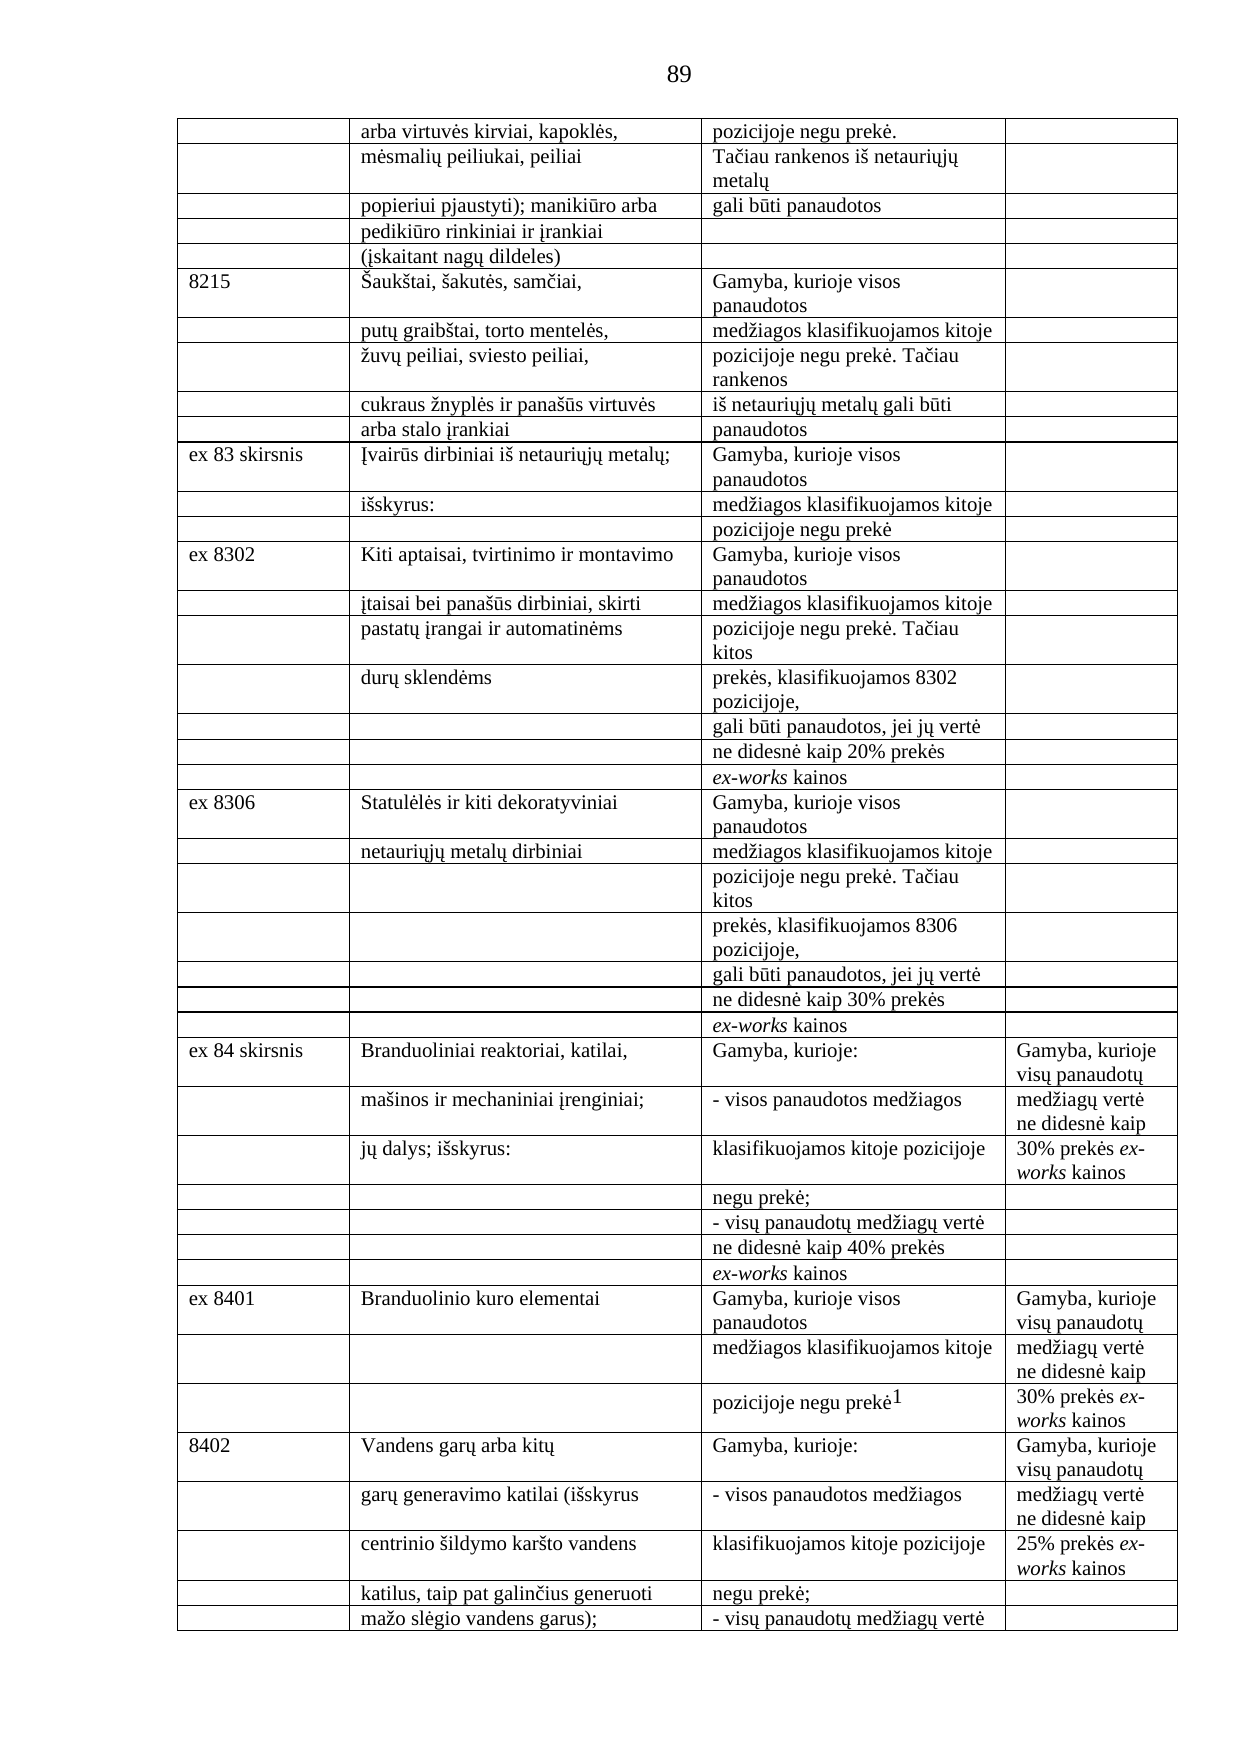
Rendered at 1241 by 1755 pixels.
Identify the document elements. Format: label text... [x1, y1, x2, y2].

table_cell [178, 1136, 349, 1184]
table_cell [1006, 591, 1177, 615]
table_cell [350, 1235, 701, 1259]
table_cell [350, 962, 701, 986]
table_cell prekės, klasifikuojamos 8306 pozicijoje, [702, 913, 1005, 961]
table_cell 25% prekės ex-works kainos [1006, 1531, 1177, 1579]
table_cell [178, 417, 349, 441]
table_cell medžiagų vertė ne didesnė kaip [1006, 1087, 1177, 1135]
table_cell medžiagos klasifikuojamos kitoje [702, 1335, 1005, 1383]
table_cell [1006, 962, 1177, 986]
table_cell [178, 1087, 349, 1135]
table_cell [1006, 119, 1177, 143]
table_cell - visų panaudotų medžiagų vertė [702, 1210, 1005, 1234]
table_cell gali būti panaudotos [702, 194, 1005, 217]
table_cell [178, 839, 349, 863]
table_cell žuvų peiliai, sviesto peiliai, [350, 343, 701, 391]
table_cell [178, 665, 349, 713]
table_cell [1006, 343, 1177, 391]
table_cell katilus, taip pat galinčius generuoti [350, 1581, 701, 1604]
table_cell 30% prekės ex-works kainos [1006, 1384, 1177, 1432]
table_cell Šaukštai, šakutės, samčiai, [350, 269, 701, 317]
table_cell mašinos ir mechaniniai įrenginiai; [350, 1087, 701, 1135]
table_cell [1006, 492, 1177, 516]
table_cell [178, 765, 349, 789]
table_cell Gamyba, kurioje visos panaudotos [702, 269, 1005, 317]
table_cell [178, 913, 349, 961]
table_cell ne didesnė kaip 40% prekės [702, 1235, 1005, 1259]
table_cell 8215 [178, 269, 349, 317]
table_cell [350, 1335, 701, 1383]
table_cell [178, 194, 349, 217]
table_cell ex 83 skirsnis [178, 443, 349, 491]
table_cell ne didesnė kaip 20% prekės [702, 740, 1005, 763]
table_cell Gamyba, kurioje visų panaudotų [1006, 1433, 1177, 1481]
table_cell [350, 740, 701, 763]
table_cell [178, 988, 349, 1011]
table_cell mėsmalių peiliukai, peiliai [350, 144, 701, 192]
table_cell medžiagos klasifikuojamos kitoje [702, 318, 1005, 342]
table_cell Gamyba, kurioje visos panaudotos [702, 790, 1005, 838]
table_cell [178, 144, 349, 192]
table_cell išskyrus: [350, 492, 701, 516]
table_cell pozicijoje negu prekė. Tačiau kitos [702, 864, 1005, 912]
table_cell įtaisai bei panašūs dirbiniai, skirti [350, 591, 701, 615]
table_cell [350, 1210, 701, 1234]
table_cell arba stalo įrankiai [350, 417, 701, 441]
table_cell [178, 740, 349, 763]
table_cell [178, 392, 349, 416]
table_cell 30% prekės ex-works kainos [1006, 1136, 1177, 1184]
table_cell [178, 591, 349, 615]
table_cell ex 8302 [178, 542, 349, 590]
table_cell [1006, 1581, 1177, 1604]
table_cell medžiagų vertė ne didesnė kaip [1006, 1335, 1177, 1383]
table_cell medžiagos klasifikuojamos kitoje [702, 839, 1005, 863]
table_cell Gamyba, kurioje visų panaudotų [1006, 1286, 1177, 1334]
table_cell klasifikuojamos kitoje pozicijoje [702, 1136, 1005, 1184]
table_cell [178, 1531, 349, 1579]
table_cell 8402 [178, 1433, 349, 1481]
table_cell durų sklendėms [350, 665, 701, 713]
table_cell negu prekė; [702, 1185, 1005, 1209]
table_cell [1006, 714, 1177, 738]
table_cell Kiti aptaisai, tvirtinimo ir montavimo [350, 542, 701, 590]
table_cell mažo slėgio vandens garus); [350, 1606, 701, 1630]
table_cell [1006, 517, 1177, 541]
table_cell [178, 244, 349, 268]
table_cell [1006, 417, 1177, 441]
table_cell ex-works kainos [702, 1013, 1005, 1037]
table_cell [350, 864, 701, 912]
table_cell popieriui pjaustyti); manikiūro arba [350, 194, 701, 217]
table_cell [1006, 318, 1177, 342]
table_cell [1006, 913, 1177, 961]
table_cell [1006, 988, 1177, 1011]
table_cell [178, 864, 349, 912]
table_cell [178, 1235, 349, 1259]
table_cell [1006, 269, 1177, 317]
table_cell [1006, 1210, 1177, 1234]
table_cell [178, 1185, 349, 1209]
table_cell [702, 244, 1005, 268]
table_cell - visos panaudotos medžiagos [702, 1482, 1005, 1530]
table_cell pedikiūro rinkiniai ir įrankiai [350, 219, 701, 243]
table_cell [178, 1013, 349, 1037]
table_cell [178, 219, 349, 243]
table_cell ex 8306 [178, 790, 349, 838]
table_cell [1006, 194, 1177, 217]
table_cell iš netauriųjų metalų gali būti [702, 392, 1005, 416]
table_cell Branduolinio kuro elementai [350, 1286, 701, 1334]
table_cell medžiagos klasifikuojamos kitoje [702, 591, 1005, 615]
table_cell [1006, 616, 1177, 664]
table_cell [1006, 790, 1177, 838]
table_cell [178, 1260, 349, 1284]
table_cell ex-works kainos [702, 765, 1005, 789]
table_cell gali būti panaudotos, jei jų vertė [702, 962, 1005, 986]
table_cell [350, 913, 701, 961]
table_cell (įskaitant nagų dildeles) [350, 244, 701, 268]
table_cell [178, 517, 349, 541]
table_cell netauriųjų metalų dirbiniai [350, 839, 701, 863]
table_cell Gamyba, kurioje visos panaudotos [702, 1286, 1005, 1334]
table_cell [1006, 542, 1177, 590]
table_cell [350, 1260, 701, 1284]
table_cell pozicijoje negu prekė. Tačiau kitos [702, 616, 1005, 664]
table_cell [350, 988, 701, 1011]
table_cell [1006, 392, 1177, 416]
table_cell [1006, 1606, 1177, 1630]
table_cell [350, 765, 701, 789]
table_cell [1006, 1235, 1177, 1259]
table_cell ex 8401 [178, 1286, 349, 1334]
table_cell [1006, 665, 1177, 713]
table_cell negu prekė; [702, 1581, 1005, 1604]
table_cell [178, 1384, 349, 1432]
table_cell Branduoliniai reaktoriai, katilai, [350, 1038, 701, 1086]
table_cell prekės, klasifikuojamos 8302 pozicijoje, [702, 665, 1005, 713]
table_cell [178, 343, 349, 391]
table_cell Gamyba, kurioje visos panaudotos [702, 443, 1005, 491]
table_cell pozicijoje negu prekė. Tačiau rankenos [702, 343, 1005, 391]
table_cell ex-works kainos [702, 1260, 1005, 1284]
table_cell [1006, 1185, 1177, 1209]
table_cell pozicijoje negu prekė1 [702, 1384, 1005, 1432]
table_cell arba virtuvės kirviai, kapoklės, [350, 119, 701, 143]
table_cell [1006, 443, 1177, 491]
table_cell Vandens garų arba kitų [350, 1433, 701, 1481]
table_cell [178, 714, 349, 738]
table_cell [350, 1384, 701, 1432]
table_cell pozicijoje negu prekė [702, 517, 1005, 541]
table_cell [1006, 144, 1177, 192]
table_cell [1006, 244, 1177, 268]
table_cell Įvairūs dirbiniai iš netauriųjų metalų; [350, 443, 701, 491]
table_cell [178, 962, 349, 986]
table_cell panaudotos [702, 417, 1005, 441]
table_cell [350, 1185, 701, 1209]
table_cell [350, 714, 701, 738]
table_cell Tačiau rankenos iš netauriųjų metalų [702, 144, 1005, 192]
table_cell [1006, 864, 1177, 912]
table_cell - visos panaudotos medžiagos [702, 1087, 1005, 1135]
table_cell pastatų įrangai ir automatinėms [350, 616, 701, 664]
table_cell ex 84 skirsnis [178, 1038, 349, 1086]
table_cell [178, 119, 349, 143]
table_cell [178, 1335, 349, 1383]
table_cell [1006, 219, 1177, 243]
table_cell [178, 318, 349, 342]
table_cell ne didesnė kaip 30% prekės [702, 988, 1005, 1011]
table_cell jų dalys; išskyrus: [350, 1136, 701, 1184]
table_cell [1006, 740, 1177, 763]
table_cell putų graibštai, torto mentelės, [350, 318, 701, 342]
table_cell Statulėlės ir kiti dekoratyviniai [350, 790, 701, 838]
table_cell [702, 219, 1005, 243]
table_cell [178, 492, 349, 516]
table_cell garų generavimo katilai (išskyrus [350, 1482, 701, 1530]
table_cell [178, 1606, 349, 1630]
table_cell medžiagų vertė ne didesnė kaip [1006, 1482, 1177, 1530]
table_cell Gamyba, kurioje: [702, 1433, 1005, 1481]
table_cell [1006, 765, 1177, 789]
table_cell [350, 517, 701, 541]
table_cell [1006, 1260, 1177, 1284]
table_cell [1006, 839, 1177, 863]
table_cell klasifikuojamos kitoje pozicijoje [702, 1531, 1005, 1579]
table_cell Gamyba, kurioje: [702, 1038, 1005, 1086]
table_cell cukraus žnyplės ir panašūs virtuvės [350, 392, 701, 416]
table_cell centrinio šildymo karšto vandens [350, 1531, 701, 1579]
table_cell [350, 1013, 701, 1037]
table_cell medžiagos klasifikuojamos kitoje [702, 492, 1005, 516]
table_cell gali būti panaudotos, jei jų vertė [702, 714, 1005, 738]
table_cell Gamyba, kurioje visų panaudotų [1006, 1038, 1177, 1086]
table_cell pozicijoje negu prekė. [702, 119, 1005, 143]
table_cell [1006, 1013, 1177, 1037]
table_cell - visų panaudotų medžiagų vertė [702, 1606, 1005, 1630]
table_cell [178, 1482, 349, 1530]
table_cell [178, 616, 349, 664]
table_cell [178, 1210, 349, 1234]
table_cell [178, 1581, 349, 1604]
table_cell Gamyba, kurioje visos panaudotos [702, 542, 1005, 590]
